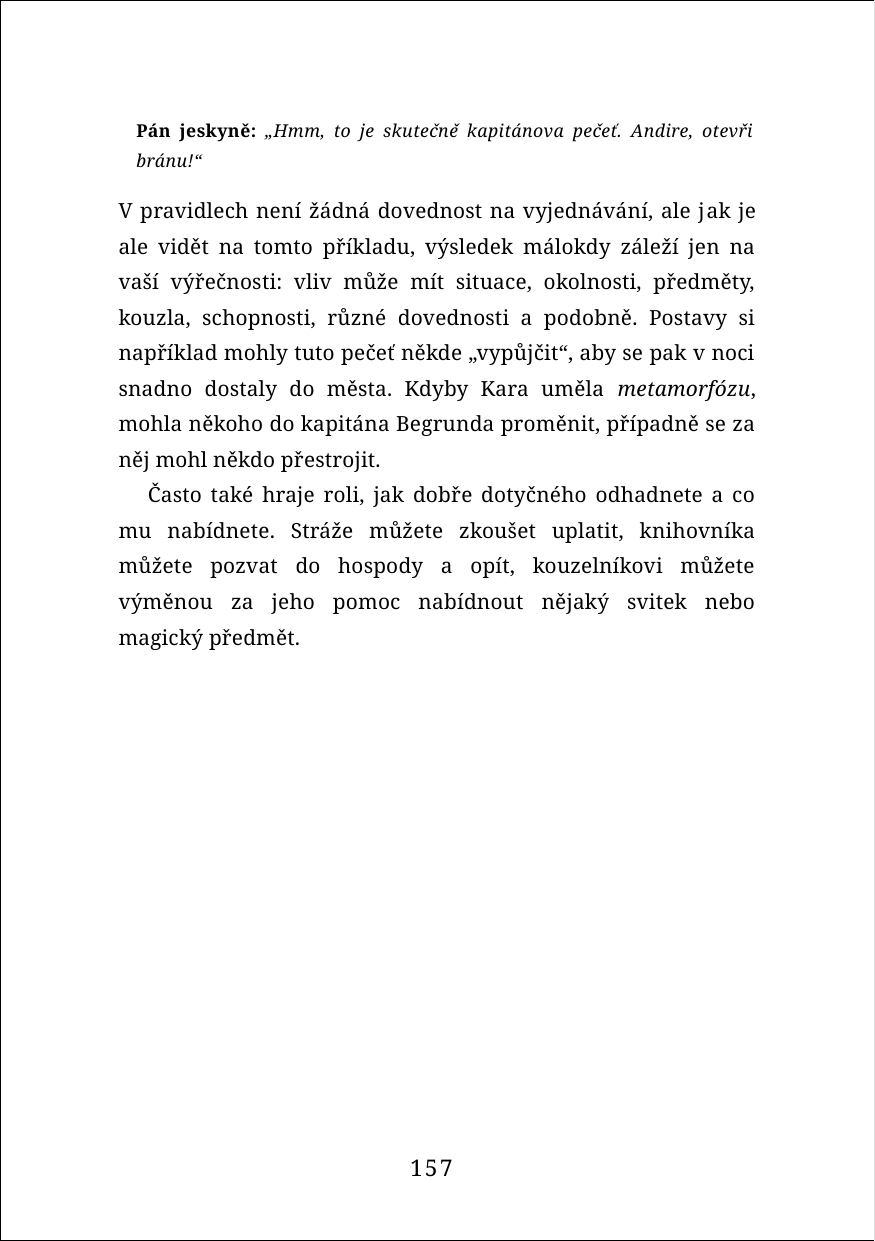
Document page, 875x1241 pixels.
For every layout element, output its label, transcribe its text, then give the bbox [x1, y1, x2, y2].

text Pán jeskyně: „Hmm, to je skutečně kapitánova pečeť. Andire, otevři bránu!“ [136, 118, 756, 173]
text V pravidlech není žádná dovednost na vyjednávání, ale jak je ale vidět na tomto příkladu, výsledek málokdy záleží jen na vaší výřečnosti: vliv může mít situace, okolnosti, předměty, kouzla, schopnosti, různé dovednosti a podobně. Postavy si například mohly tuto pečeť někde „vypůjčit“, aby se pak v noci snadno dostaly do města. Kdyby Kara uměla metamorfózu, mohla někoho do kapitána Begrunda proměnit, případně se za něj mohl někdo přestrojit. Často také hraje roli, jak dobře dotyčného odhadnete a co mu nabídnete. Stráže můžete zkoušet uplatit, knihovníka můžete pozvat do hospody a opít, kouzelníkovi můžete výměnou za jeho pomoc nabídnout nějaký svitek nebo magický předmět. [118, 196, 756, 651]
